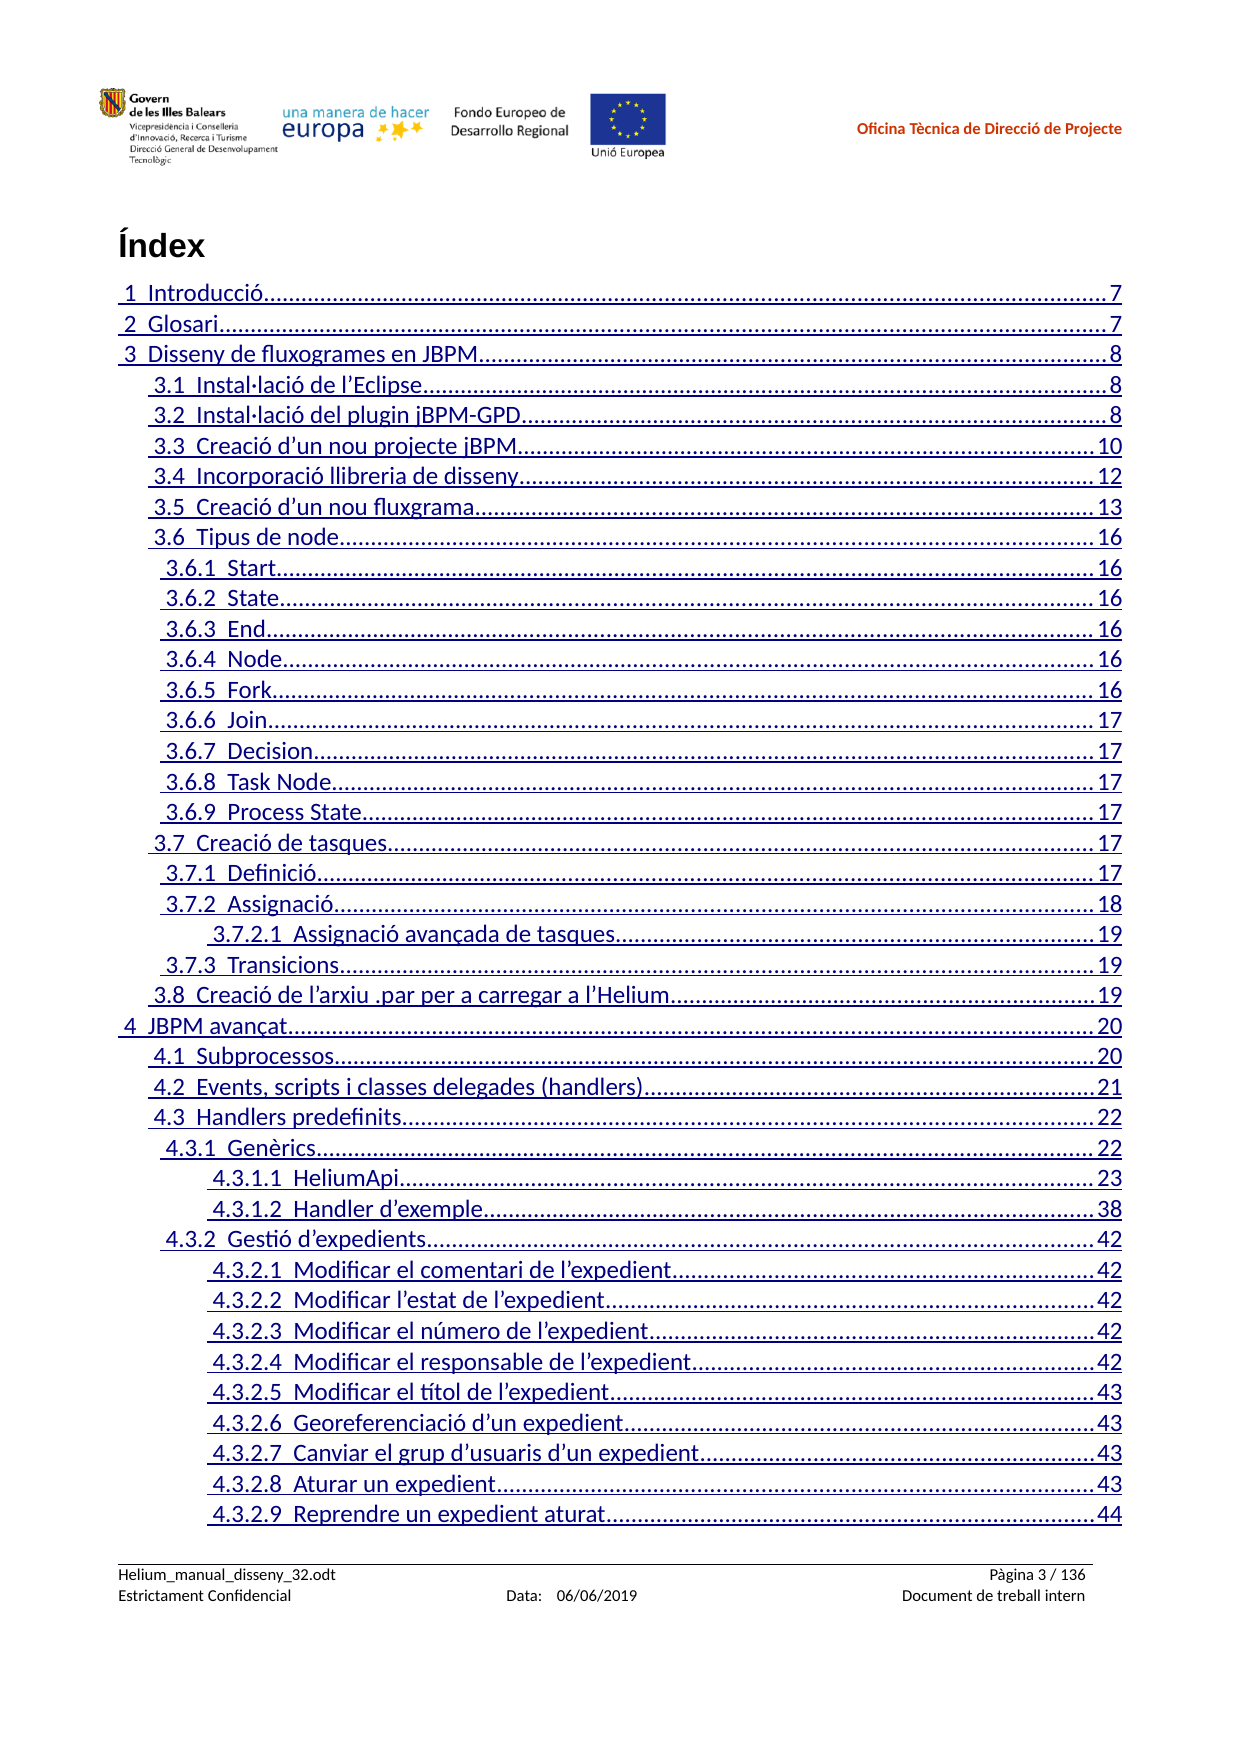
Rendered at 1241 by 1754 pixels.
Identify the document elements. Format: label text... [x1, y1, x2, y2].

text 3.7.1 Definició 17 [160, 857, 1122, 883]
text 3.6.5 Fork 16 [160, 674, 1122, 700]
text 3.4 Incorporació llibreria de disseny 12 [148, 461, 1122, 486]
text 3.7.2.1 Assignació avançada de tasques 19 [207, 918, 1122, 944]
text 3.6.8 Task Node 17 [160, 766, 1122, 792]
text 4.3.2.6 Georeferenciació d’un expedient 43 [207, 1407, 1122, 1433]
text 3.7 Creació de tasques 17 [148, 827, 1122, 853]
text 3.3 Creació d’un nou projecte jBPM 10 [148, 430, 1122, 456]
text 3.5 Creació d’un nou fluxgrama 13 [148, 491, 1122, 517]
text 3.1 Instal·lació de l’Eclipse 8 [148, 369, 1122, 395]
text 4 JBPM avançat 20 [118, 1010, 1122, 1036]
text 3.6 Tipus de node 16 [148, 522, 1122, 548]
text 3.7.2 Assignació 18 [160, 888, 1122, 914]
text 4.3.2.5 Modificar el títol de l’expedient 43 [207, 1376, 1122, 1402]
text 4.3.2.8 Aturar un expedient 43 [207, 1468, 1122, 1494]
text 3.6.3 End 16 [160, 613, 1122, 639]
text 3.6.1 Start 16 [160, 552, 1122, 578]
text 3.6.7 Decision 17 [160, 735, 1122, 761]
text 3.8 Creació de l’arxiu .par per a carregar a l’Helium 19 [148, 979, 1122, 1005]
text 3.6.4 Node 16 [160, 644, 1122, 670]
text 1 Introducció 7 [118, 277, 1122, 303]
text 3.6.9 Process State 17 [160, 796, 1122, 822]
text 4.3.1 Genèrics 22 [160, 1132, 1122, 1158]
text 3 Disseny de fluxogrames en JBPM 8 [118, 338, 1122, 364]
text 3.2 Instal·lació del plugin jBPM-GPD 8 [148, 399, 1122, 425]
text 4.3.2.7 Canviar el grup d’usuaris d’un expedient 43 [207, 1437, 1122, 1463]
text 4.3.1.2 Handler d’exemple 38 [207, 1193, 1122, 1219]
picture [99, 87, 668, 166]
text 4.3.2.4 Modificar el responsable de l’expedient 42 [207, 1346, 1122, 1372]
text 4.3.2.3 Modificar el número de l’expedient 42 [207, 1315, 1122, 1341]
text 4.2 Events, scripts i classes delegades (handlers) 21 [148, 1071, 1122, 1097]
text 4.3 Handlers predefinits 22 [148, 1101, 1122, 1128]
text 4.3.1.1 HeliumApi 23 [207, 1162, 1122, 1189]
text 4.3.2.1 Modificar el comentari de l’expedient 42 [207, 1254, 1122, 1280]
subtitle Índex [118, 226, 1122, 265]
text 3.6.2 State 16 [160, 583, 1122, 609]
text 3.7.3 Transicions 19 [160, 949, 1122, 975]
text 4.3.2.9 Reprendre un expedient aturat 44 [207, 1498, 1122, 1524]
text 3.6.6 Join 17 [160, 705, 1122, 731]
text 4.1 Subprocessos 20 [148, 1040, 1122, 1066]
text 4.3.2.2 Modificar l’estat de l’expedient 42 [207, 1284, 1122, 1311]
text 4.3.2 Gestió d’expedients 42 [160, 1223, 1122, 1250]
text 2 Glosari 7 [118, 308, 1122, 334]
